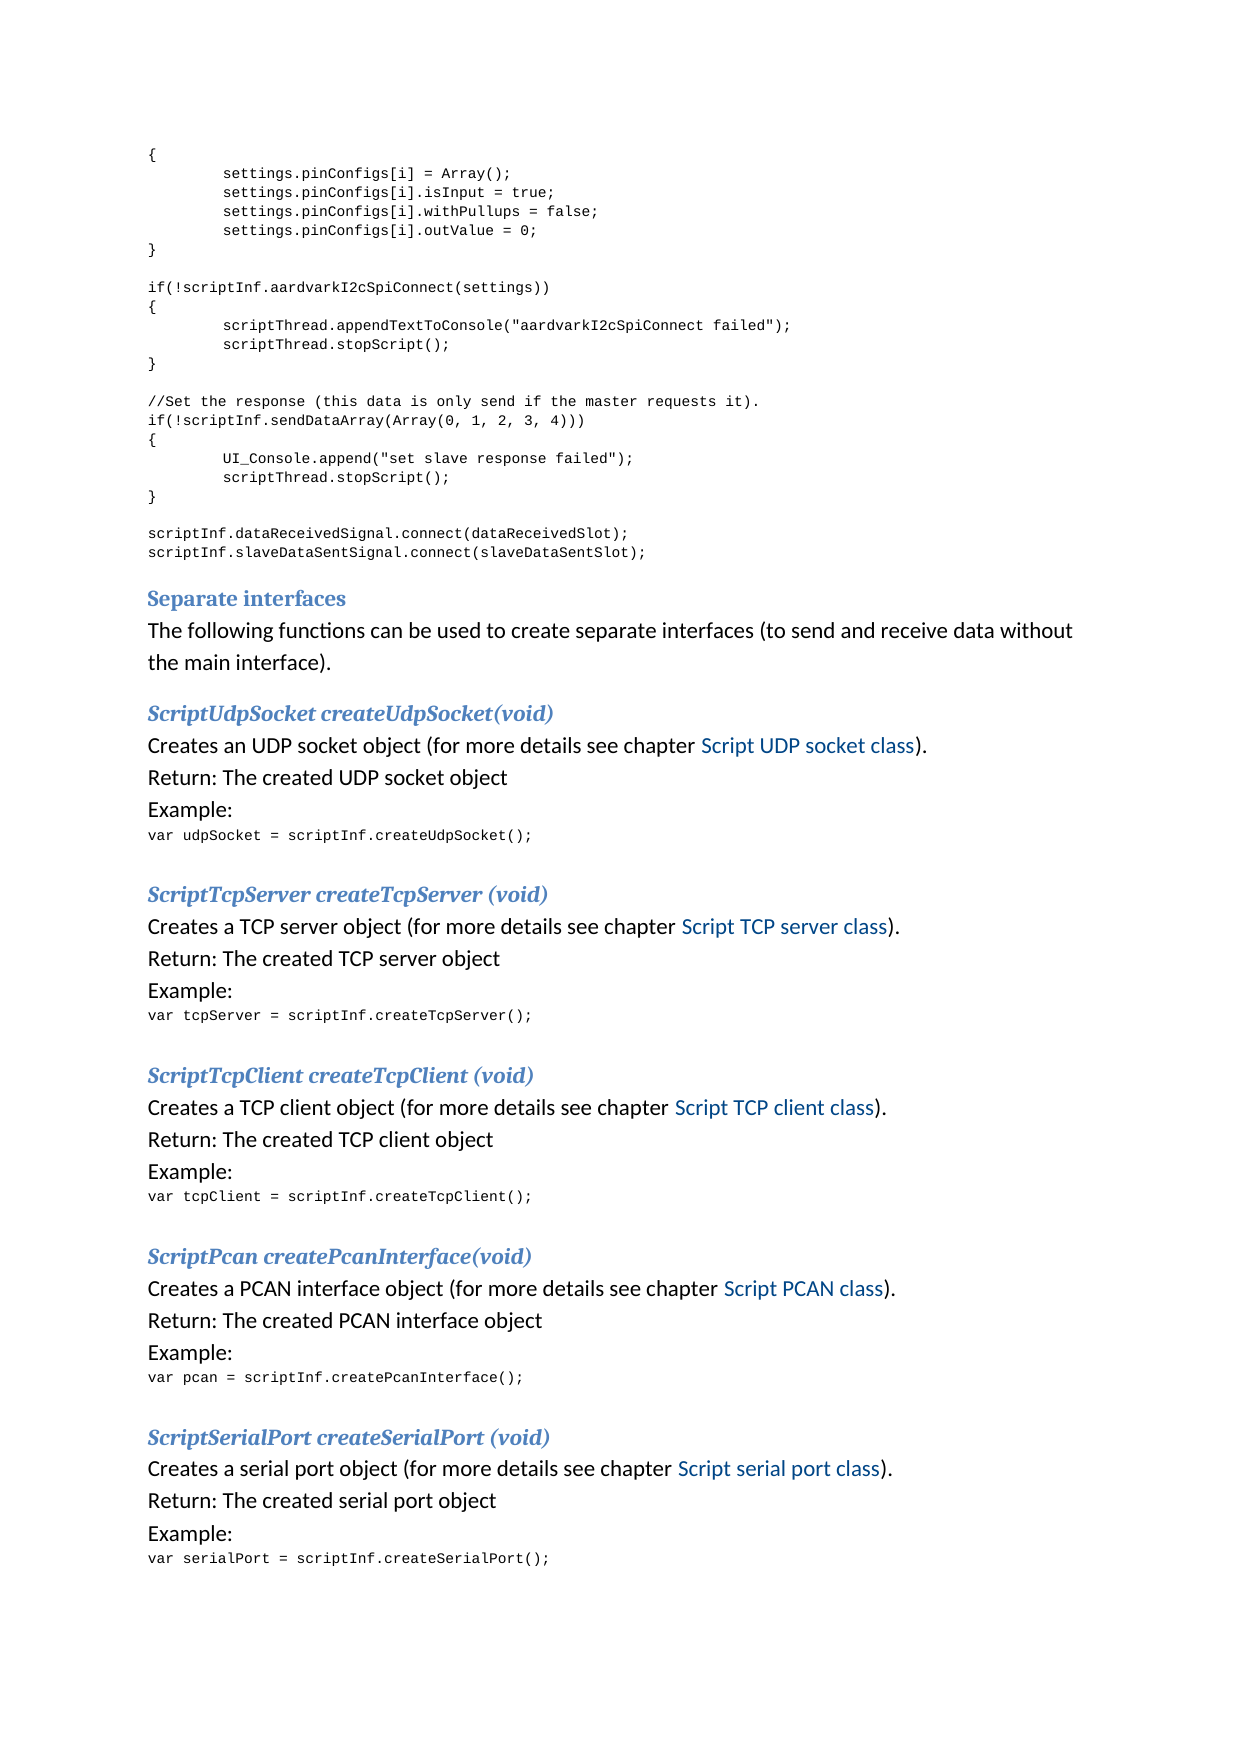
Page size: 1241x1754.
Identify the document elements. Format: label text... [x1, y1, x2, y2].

text Creates a PCAN interface object (for more details see chapter Script PCAN class). [148, 1274, 1093, 1302]
subtitle ScriptPcan createPcanInterface(void) [148, 1243, 1093, 1270]
text Example: [148, 1519, 1093, 1547]
subtitle ScriptUdpSocket createUdpSocket(void) [148, 701, 1093, 727]
text } [148, 356, 1093, 373]
text Return: The created PCAN interface object [148, 1306, 1093, 1334]
text if(!scriptInf.aardvarkI2cSpiConnect(settings)) [148, 280, 1093, 297]
text scriptThread.stopScript(); [148, 470, 1093, 486]
text var tcpServer = scriptInf.createTcpServer(); [148, 1008, 1093, 1025]
text Creates an UDP socket object (for more details see chapter Script UDP socket class). [148, 731, 1093, 759]
subtitle Separate interfaces [148, 586, 1093, 612]
text var pcan = scriptInf.createPcanInterface(); [148, 1370, 1093, 1387]
text Creates a serial port object (for more details see chapter Script serial port class). [148, 1454, 1093, 1482]
text settings.pinConfigs[i].withPullups = false; [148, 204, 1093, 221]
subtitle ScriptTcpClient createTcpClient (void) [148, 1063, 1093, 1089]
text settings.pinConfigs[i].isInput = true; [148, 186, 1093, 202]
text Return: The created serial port object [148, 1487, 1093, 1515]
text Example: [148, 1338, 1093, 1366]
text Example: [148, 1157, 1093, 1185]
text { [148, 432, 1093, 448]
text Creates a TCP client object (for more details see chapter Script TCP client class). [148, 1093, 1093, 1121]
text Example: [148, 796, 1093, 823]
text var tcpClient = scriptInf.createTcpClient(); [148, 1189, 1093, 1206]
text if(!scriptInf.sendDataArray(Array(0, 1, 2, 3, 4))) [148, 413, 1093, 429]
text } [148, 242, 1093, 259]
text var serialPort = scriptInf.createSerialPort(); [148, 1551, 1093, 1568]
subtitle ScriptSerialPort createSerialPort (void) [148, 1424, 1093, 1451]
text scriptThread.appendTextToConsole("aardvarkI2cSpiConnect failed"); [148, 318, 1093, 335]
text Creates a TCP server object (for more details see chapter Script TCP server class). [148, 912, 1093, 940]
text Example: [148, 976, 1093, 1004]
text { [148, 148, 1093, 164]
text scriptInf.dataReceivedSignal.connect(dataReceivedSlot); [148, 527, 1093, 543]
subtitle ScriptTcpServer createTcpServer (void) [148, 882, 1093, 908]
text var udpSocket = scriptInf.createUdpSocket(); [148, 828, 1093, 844]
text } [148, 489, 1093, 505]
text //Set the response (this data is only send if the master requests it). [148, 394, 1093, 411]
text The following functions can be used to create separate interfaces (to send and receive data without the main interface). [148, 616, 1093, 676]
text scriptThread.stopScript(); [148, 337, 1093, 354]
text settings.pinConfigs[i] = Array(); [148, 167, 1093, 183]
text UI_Console.append("set slave response failed"); [148, 451, 1093, 467]
text Return: The created UDP socket object [148, 763, 1093, 791]
text Return: The created TCP client object [148, 1125, 1093, 1153]
text settings.pinConfigs[i].outValue = 0; [148, 223, 1093, 240]
text { [148, 299, 1093, 316]
text scriptInf.slaveDataSentSignal.connect(slaveDataSentSlot); [148, 546, 1093, 562]
text Return: The created TCP server object [148, 944, 1093, 972]
